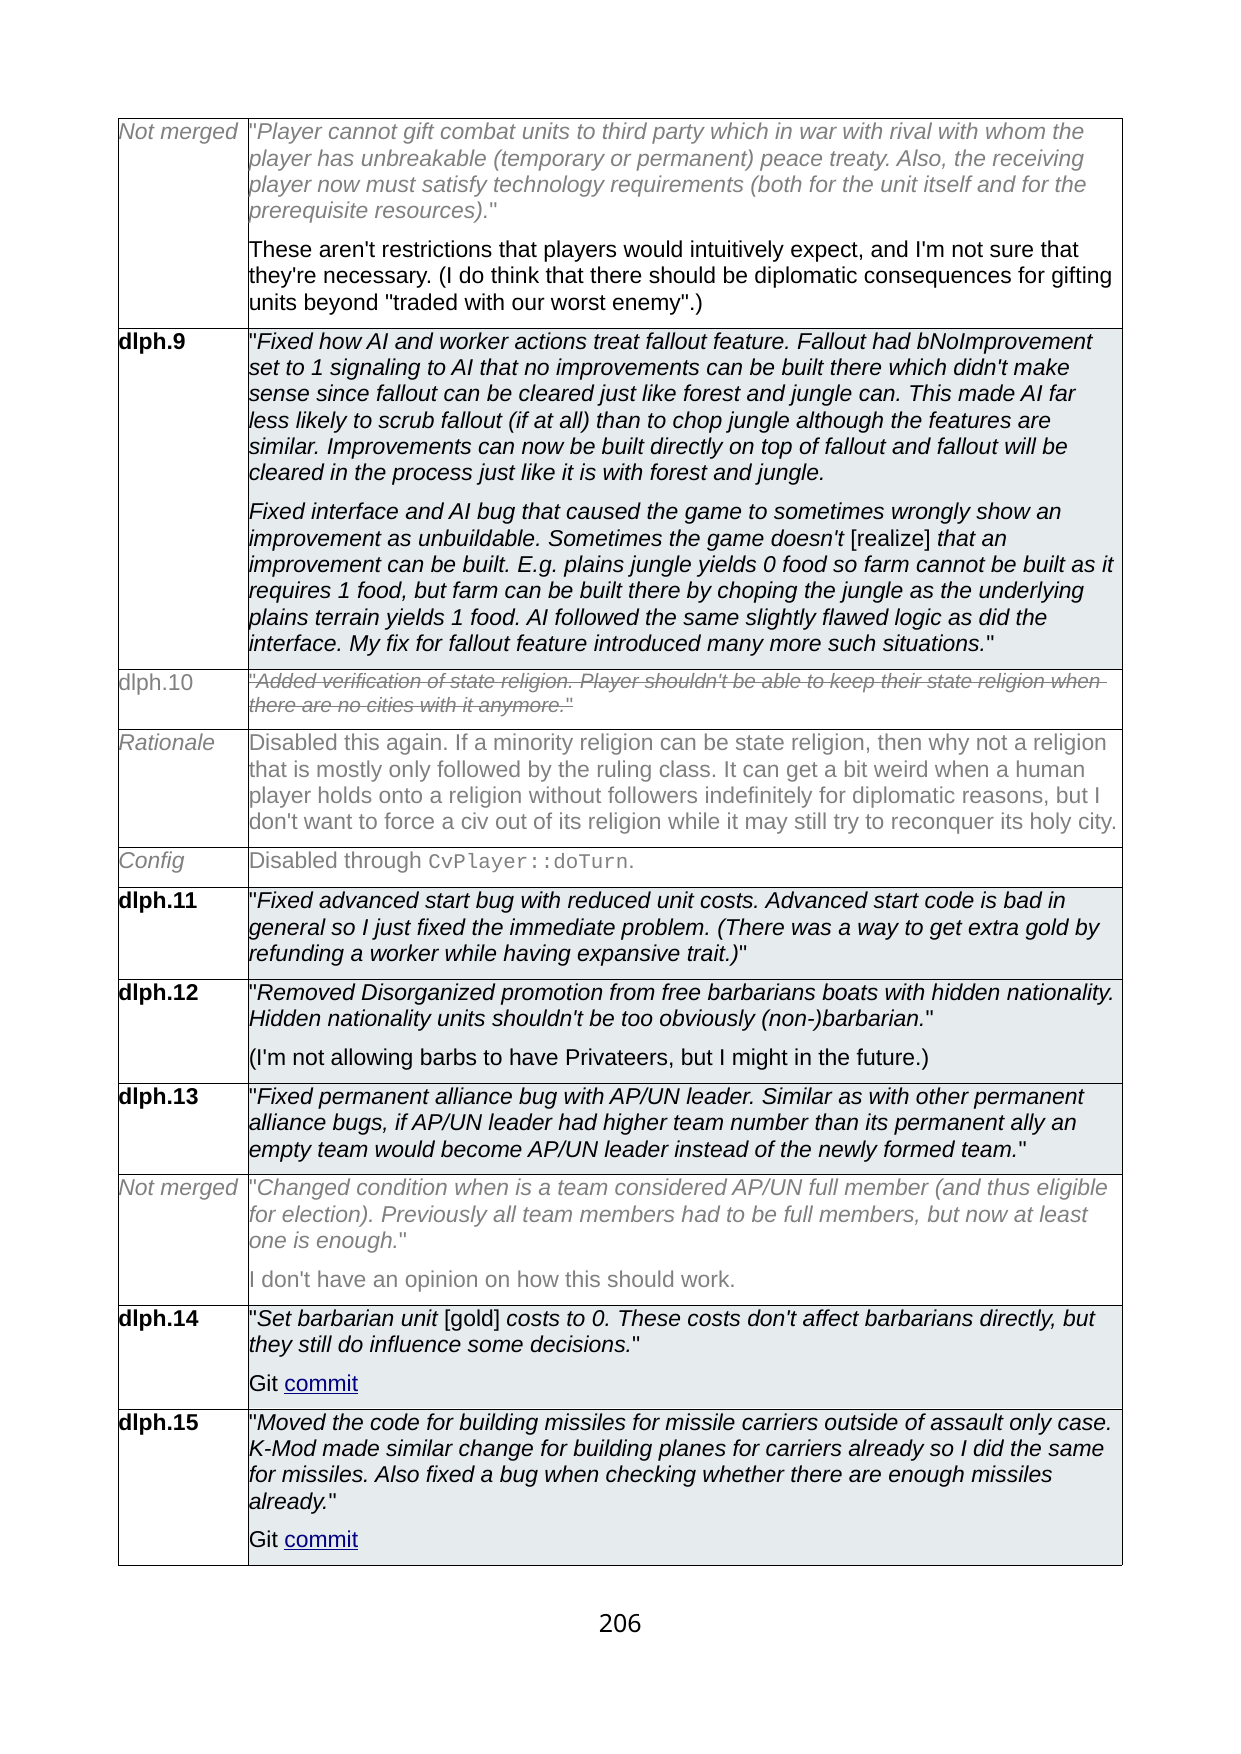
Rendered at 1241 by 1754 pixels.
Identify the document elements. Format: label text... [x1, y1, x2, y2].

table_cell dlph.12 [119, 980, 248, 1083]
table_cell Disabled through CvPlayer::doTurn. [249, 848, 1122, 887]
table_cell "Changed condition when is a team considered AP/UN full member (and thus eligible for election). Previously all team members had to be full members, but now at least one is enough." I don't have an opinion on how this should work. [249, 1175, 1122, 1304]
table_cell dlph.14 [119, 1306, 248, 1408]
table_cell dlph.13 [119, 1084, 248, 1174]
table_cell "Removed Disorganized promotion from free barbarians boats with hidden nationality. Hidden nationality units shouldn't be too obviously (non-)barbarian." (I'm not allowing barbs to have Privateers, but I might in the future.) [249, 980, 1122, 1083]
table_cell "Added verification of state religion. Player shouldn't be able to keep their state religion when there are no cities with it anymore." [249, 670, 1122, 729]
table_cell Not merged [119, 1175, 248, 1304]
table_cell dlph.9 [119, 329, 248, 669]
table_cell Not merged [119, 119, 248, 327]
table_cell "Moved the code for building missiles for missile carriers outside of assault only case. K-Mod made similar change for building planes for carriers already so I did the same for missiles. Also fixed a bug when checking whether there are enough missiles already." Git commit [249, 1410, 1122, 1565]
table_cell "Set barbarian unit [gold] costs to 0. These costs don't affect barbarians directly, but they still do influence some decisions." Git commit [249, 1306, 1122, 1408]
table_cell dlph.11 [119, 888, 248, 979]
table_cell "Player cannot gift combat units to third party which in war with rival with whom the player has unbreakable (temporary or permanent) peace treaty. Also, the receiving player now must satisfy technology requirements (both for the unit itself and for the prerequisite resources)." These aren't restrictions that players would intuitively expect, and I'm not sure that they're necessary. (I do think that there should be diplomatic consequences for gifting units beyond "traded with our worst enemy".) [249, 119, 1122, 327]
table_cell dlph.10 [119, 670, 248, 729]
table_cell "Fixed how AI and worker actions treat fallout feature. Fallout had bNoImprovement set to 1 signaling to AI that no improvements can be built there which didn't make sense since fallout can be cleared just like forest and jungle can. This made AI far less likely to scrub fallout (if at all) than to chop jungle although the features are similar. Improvements can now be built directly on top of fallout and fallout will be cleared in the process just like it is with forest and jungle. Fixed interface and AI bug that caused the game to sometimes wrongly show an improvement as unbuildable. Sometimes the game doesn't [realize] that an improvement can be built. E.g. plains jungle yields 0 food so farm cannot be built as it requires 1 food, but farm can be built there by choping the jungle as the underlying plains terrain yields 1 food. AI followed the same slightly flawed logic as did the interface. My fix for fallout feature introduced many more such situations." [249, 329, 1122, 669]
table_cell Disabled this again. If a minority religion can be state religion, then why not a religion that is mostly only followed by the ruling class. It can get a bit weird when a human player holds onto a religion without followers indefinitely for diplomatic reasons, but I don't want to force a civ out of its religion while it may still try to reconquer its holy city. [249, 730, 1122, 847]
table_cell "Fixed permanent alliance bug with AP/UN leader. Similar as with other permanent alliance bugs, if AP/UN leader had higher team number than its permanent ally an empty team would become AP/UN leader instead of the newly formed team." [249, 1084, 1122, 1174]
table_cell "Fixed advanced start bug with reduced unit costs. Advanced start code is bad in general so I just fixed the immediate problem. (There was a way to get extra gold by refunding a worker while having expansive trait.)" [249, 888, 1122, 979]
table_cell Config [119, 848, 248, 887]
table_cell dlph.15 [119, 1410, 248, 1565]
table_cell Rationale [119, 730, 248, 847]
